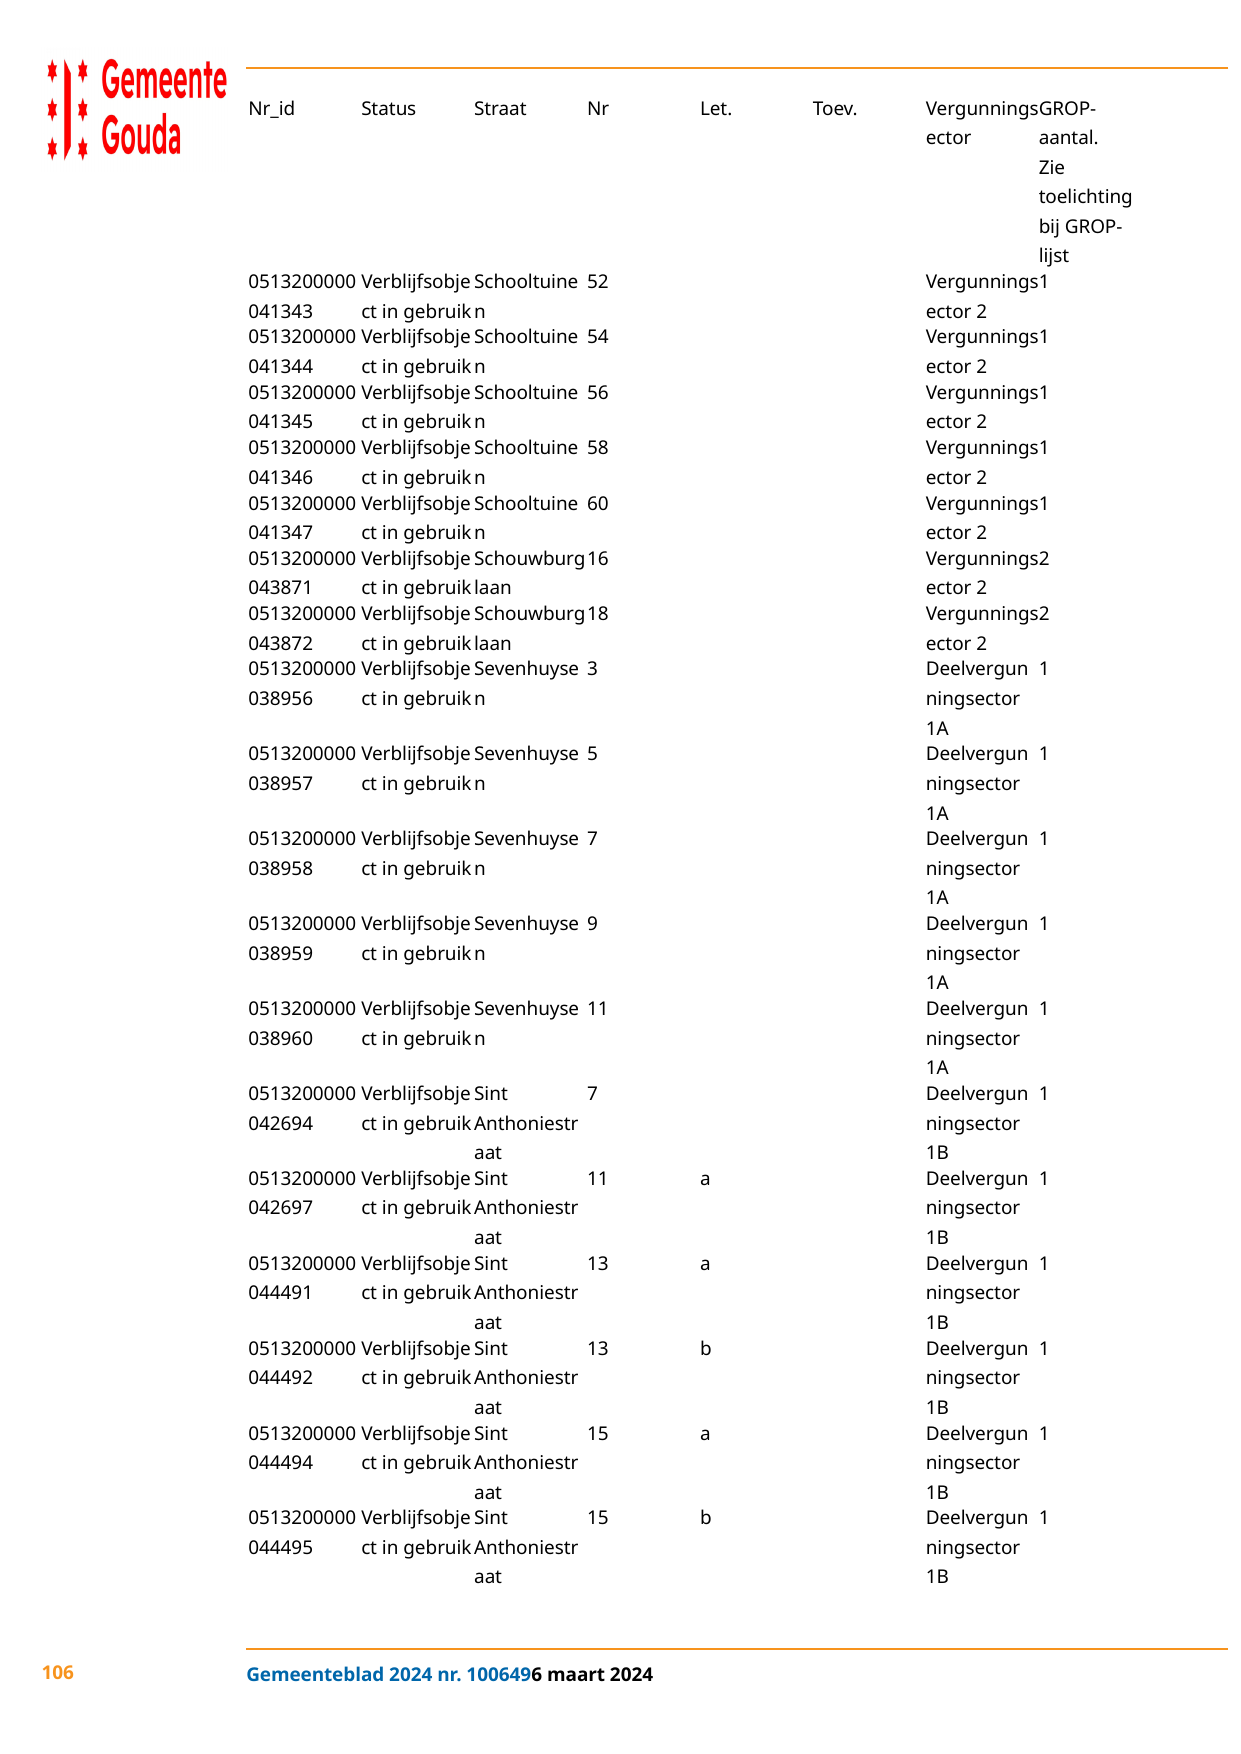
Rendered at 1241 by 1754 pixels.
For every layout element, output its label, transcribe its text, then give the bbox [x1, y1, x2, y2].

table_header Nr_id [248, 95, 361, 268]
table_cell Verblijfsobject in gebruik [361, 1505, 474, 1589]
table_cell 13 [587, 1335, 700, 1420]
table_cell [700, 490, 813, 545]
table_cell Schooltuinen [474, 490, 587, 545]
table_cell [813, 434, 926, 490]
table_cell Vergunningsector 2 [926, 434, 1038, 490]
table_cell [700, 600, 813, 656]
table_cell 1 [1039, 1165, 1152, 1250]
table_cell Vergunningsector 2 [926, 600, 1038, 656]
table_cell Vergunningsector 2 [926, 379, 1038, 434]
table_cell Verblijfsobject in gebruik [361, 910, 474, 995]
table_cell [813, 825, 926, 910]
table_cell [813, 1080, 926, 1165]
table_cell Verblijfsobject in gebruik [361, 600, 474, 656]
table_cell 0513200000044492 [248, 1335, 361, 1420]
table_cell 0513200000044494 [248, 1420, 361, 1504]
table_cell 0513200000041345 [248, 379, 361, 434]
table_cell 0513200000044495 [248, 1505, 361, 1589]
table_cell Sint Anthoniestraat [474, 1165, 587, 1250]
table_cell 2 [1039, 600, 1152, 656]
table_cell Deelvergunningsector 1B [926, 1505, 1038, 1589]
table_cell 15 [587, 1505, 700, 1589]
table_cell Verblijfsobject in gebruik [361, 1335, 474, 1420]
table_cell Sint Anthoniestraat [474, 1335, 587, 1420]
table_cell 1 [1039, 825, 1152, 910]
table_cell 1 [1039, 324, 1152, 379]
table_cell 60 [587, 490, 700, 545]
table_cell 0513200000042697 [248, 1165, 361, 1250]
table_cell [813, 269, 926, 324]
table_cell [813, 910, 926, 995]
table_cell Deelvergunningsector 1B [926, 1335, 1038, 1420]
table_cell Verblijfsobject in gebruik [361, 1420, 474, 1504]
table_cell 1 [1039, 1420, 1152, 1504]
table_cell Deelvergunningsector 1A [926, 910, 1038, 995]
table_cell 11 [587, 1165, 700, 1250]
table_header GROP-aantal. Zie toelichting bij GROP-lijst [1039, 95, 1152, 268]
table_cell 15 [587, 1420, 700, 1504]
table_cell [813, 656, 926, 741]
table_cell 0513200000038957 [248, 741, 361, 825]
picture [41, 47, 231, 172]
table_cell 58 [587, 434, 700, 490]
table_cell Deelvergunningsector 1A [926, 995, 1038, 1080]
table_cell 52 [587, 269, 700, 324]
table_cell [813, 741, 926, 825]
table_cell Sint Anthoniestraat [474, 1505, 587, 1589]
table_cell 1 [1039, 1080, 1152, 1165]
table_cell [700, 379, 813, 434]
table_cell Sint Anthoniestraat [474, 1250, 587, 1335]
table_cell Schooltuinen [474, 379, 587, 434]
table_cell Deelvergunningsector 1A [926, 741, 1038, 825]
table_cell 13 [587, 1250, 700, 1335]
table_cell a [700, 1250, 813, 1335]
table_cell 0513200000041344 [248, 324, 361, 379]
table_cell 0513200000042694 [248, 1080, 361, 1165]
table_cell 1 [1039, 1505, 1152, 1589]
table_cell Sevenhuysen [474, 656, 587, 741]
table_cell 1 [1039, 995, 1152, 1080]
table_cell a [700, 1420, 813, 1504]
table_cell Sint Anthoniestraat [474, 1080, 587, 1165]
table_cell Deelvergunningsector 1A [926, 656, 1038, 741]
table_cell 1 [1039, 656, 1152, 741]
table_cell 56 [587, 379, 700, 434]
table_header Straat [474, 95, 587, 268]
table_cell [700, 995, 813, 1080]
table_cell Schouwburglaan [474, 600, 587, 656]
table_cell Sevenhuysen [474, 910, 587, 995]
table_cell 9 [587, 910, 700, 995]
table_cell [813, 1165, 926, 1250]
table_cell Vergunningsector 2 [926, 545, 1038, 600]
table_cell Schooltuinen [474, 269, 587, 324]
table_cell Verblijfsobject in gebruik [361, 1250, 474, 1335]
table_cell 1 [1039, 910, 1152, 995]
table_cell 0513200000043871 [248, 545, 361, 600]
table_header Vergunningsector [926, 95, 1038, 268]
table_cell 1 [1039, 269, 1152, 324]
table_cell 18 [587, 600, 700, 656]
table_cell Sint Anthoniestraat [474, 1420, 587, 1504]
table_cell 1 [1039, 1335, 1152, 1420]
table_cell b [700, 1335, 813, 1420]
table_cell [813, 1505, 926, 1589]
table_header Let. [700, 95, 813, 268]
table_cell [813, 545, 926, 600]
table_cell [700, 324, 813, 379]
table_cell [700, 741, 813, 825]
table_cell Verblijfsobject in gebruik [361, 269, 474, 324]
table_cell [700, 545, 813, 600]
table_cell Verblijfsobject in gebruik [361, 1165, 474, 1250]
table_cell 0513200000038956 [248, 656, 361, 741]
table_cell 1 [1039, 741, 1152, 825]
table_cell Verblijfsobject in gebruik [361, 379, 474, 434]
table_cell [813, 1420, 926, 1504]
table_cell [813, 490, 926, 545]
table_cell [813, 1250, 926, 1335]
table_cell 5 [587, 741, 700, 825]
table_cell Schouwburglaan [474, 545, 587, 600]
table_header Status [361, 95, 474, 268]
table_cell a [700, 1165, 813, 1250]
table_cell Sevenhuysen [474, 825, 587, 910]
table_cell Verblijfsobject in gebruik [361, 324, 474, 379]
table_cell Verblijfsobject in gebruik [361, 825, 474, 910]
table_cell [813, 1335, 926, 1420]
table_cell Deelvergunningsector 1B [926, 1080, 1038, 1165]
table_cell 1 [1039, 379, 1152, 434]
table_cell 0513200000041347 [248, 490, 361, 545]
table_cell Sevenhuysen [474, 741, 587, 825]
table_cell 7 [587, 1080, 700, 1165]
table_cell 0513200000038960 [248, 995, 361, 1080]
table_cell [813, 379, 926, 434]
table_cell Verblijfsobject in gebruik [361, 1080, 474, 1165]
table_cell [700, 434, 813, 490]
table_cell 11 [587, 995, 700, 1080]
table_cell Vergunningsector 2 [926, 490, 1038, 545]
table_cell [700, 656, 813, 741]
table_cell Deelvergunningsector 1A [926, 825, 1038, 910]
table_cell Deelvergunningsector 1B [926, 1250, 1038, 1335]
table_cell Verblijfsobject in gebruik [361, 545, 474, 600]
table_cell Deelvergunningsector 1B [926, 1165, 1038, 1250]
table_cell [700, 825, 813, 910]
table_cell Verblijfsobject in gebruik [361, 741, 474, 825]
table_header Toev. [813, 95, 926, 268]
table_cell 0513200000038958 [248, 825, 361, 910]
table_cell 7 [587, 825, 700, 910]
table_cell 1 [1039, 1250, 1152, 1335]
table_cell Verblijfsobject in gebruik [361, 490, 474, 545]
table_cell 1 [1039, 434, 1152, 490]
table_cell b [700, 1505, 813, 1589]
table_cell Deelvergunningsector 1B [926, 1420, 1038, 1504]
table_cell 0513200000041346 [248, 434, 361, 490]
table_cell [700, 1080, 813, 1165]
table_cell Vergunningsector 2 [926, 324, 1038, 379]
table_cell Vergunningsector 2 [926, 269, 1038, 324]
table_cell 1 [1039, 490, 1152, 545]
table_cell 16 [587, 545, 700, 600]
table_cell 0513200000038959 [248, 910, 361, 995]
table_cell Verblijfsobject in gebruik [361, 995, 474, 1080]
table_cell Schooltuinen [474, 324, 587, 379]
table_cell Verblijfsobject in gebruik [361, 434, 474, 490]
table_cell 2 [1039, 545, 1152, 600]
table_cell Verblijfsobject in gebruik [361, 656, 474, 741]
table_cell 0513200000044491 [248, 1250, 361, 1335]
table_cell [813, 324, 926, 379]
table_cell 0513200000041343 [248, 269, 361, 324]
table_cell 3 [587, 656, 700, 741]
table_cell 54 [587, 324, 700, 379]
table_cell Schooltuinen [474, 434, 587, 490]
table_cell 0513200000043872 [248, 600, 361, 656]
table_cell [813, 995, 926, 1080]
table_cell [700, 910, 813, 995]
table_cell [813, 600, 926, 656]
table_cell Sevenhuysen [474, 995, 587, 1080]
table_cell [700, 269, 813, 324]
table_header Nr [587, 95, 700, 268]
